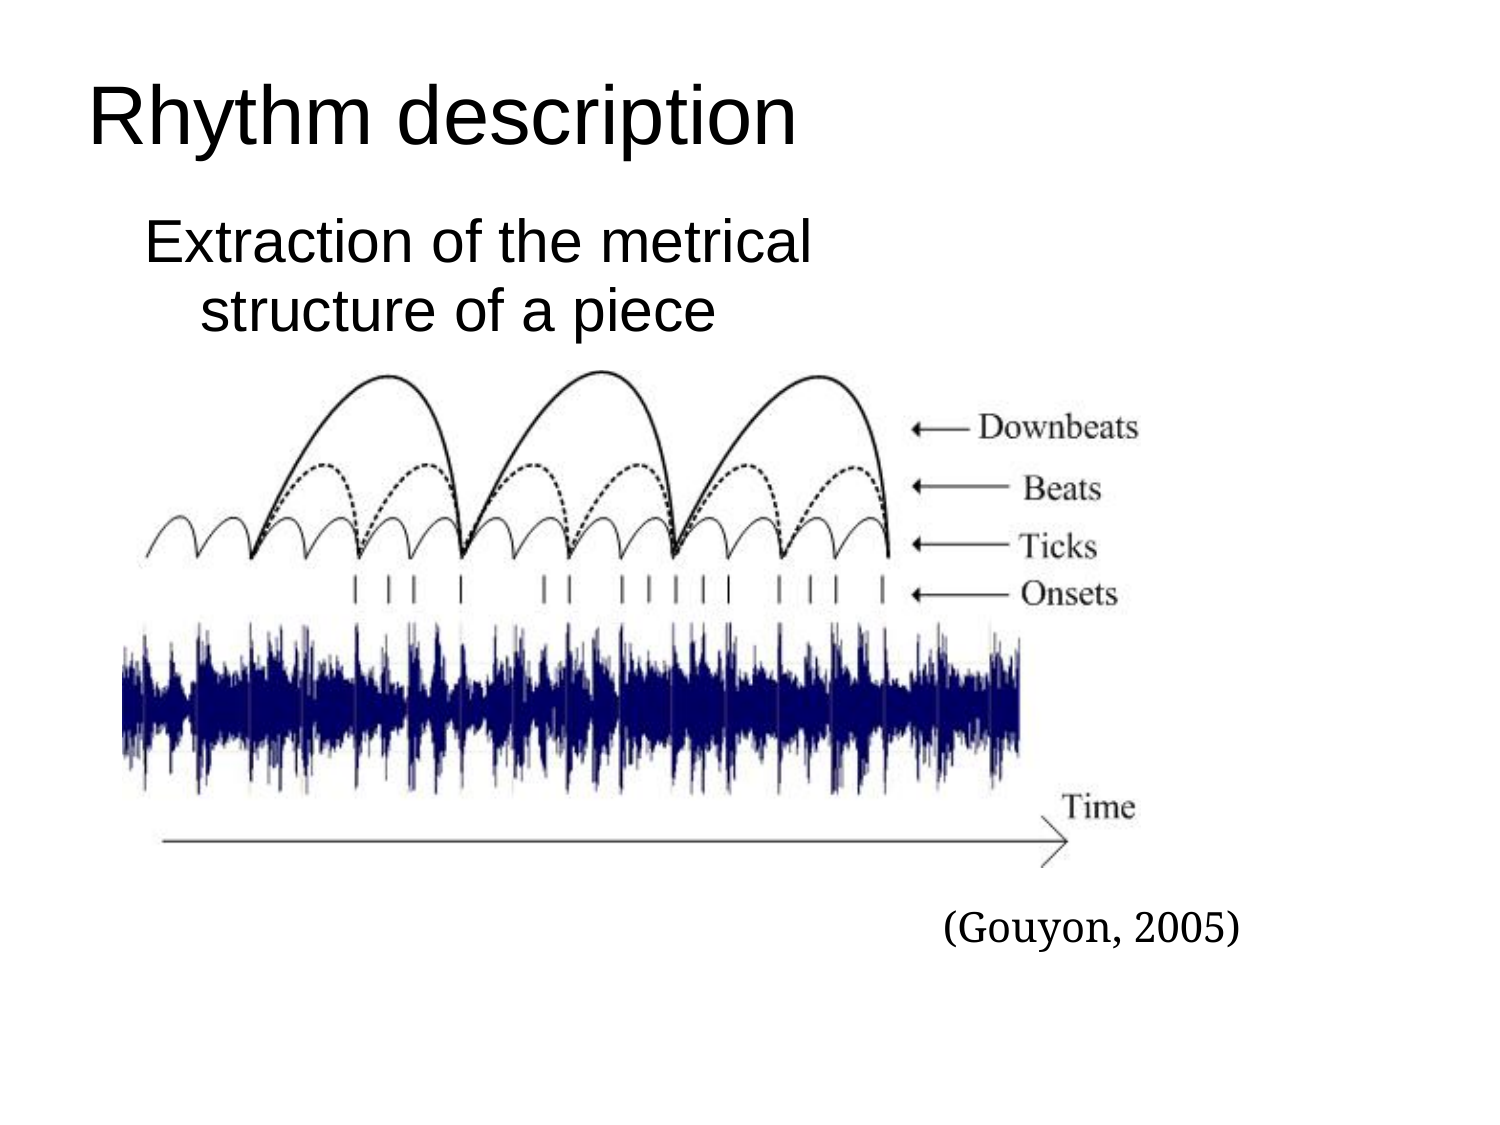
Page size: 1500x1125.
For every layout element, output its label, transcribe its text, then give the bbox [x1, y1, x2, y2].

list Extraction of the metrical structure of a piece [58, 199, 1077, 366]
title Rhythm description [42, 0, 1334, 219]
picture [122, 370, 1141, 868]
text_box (Gouyon, 2005) [892, 894, 1186, 952]
